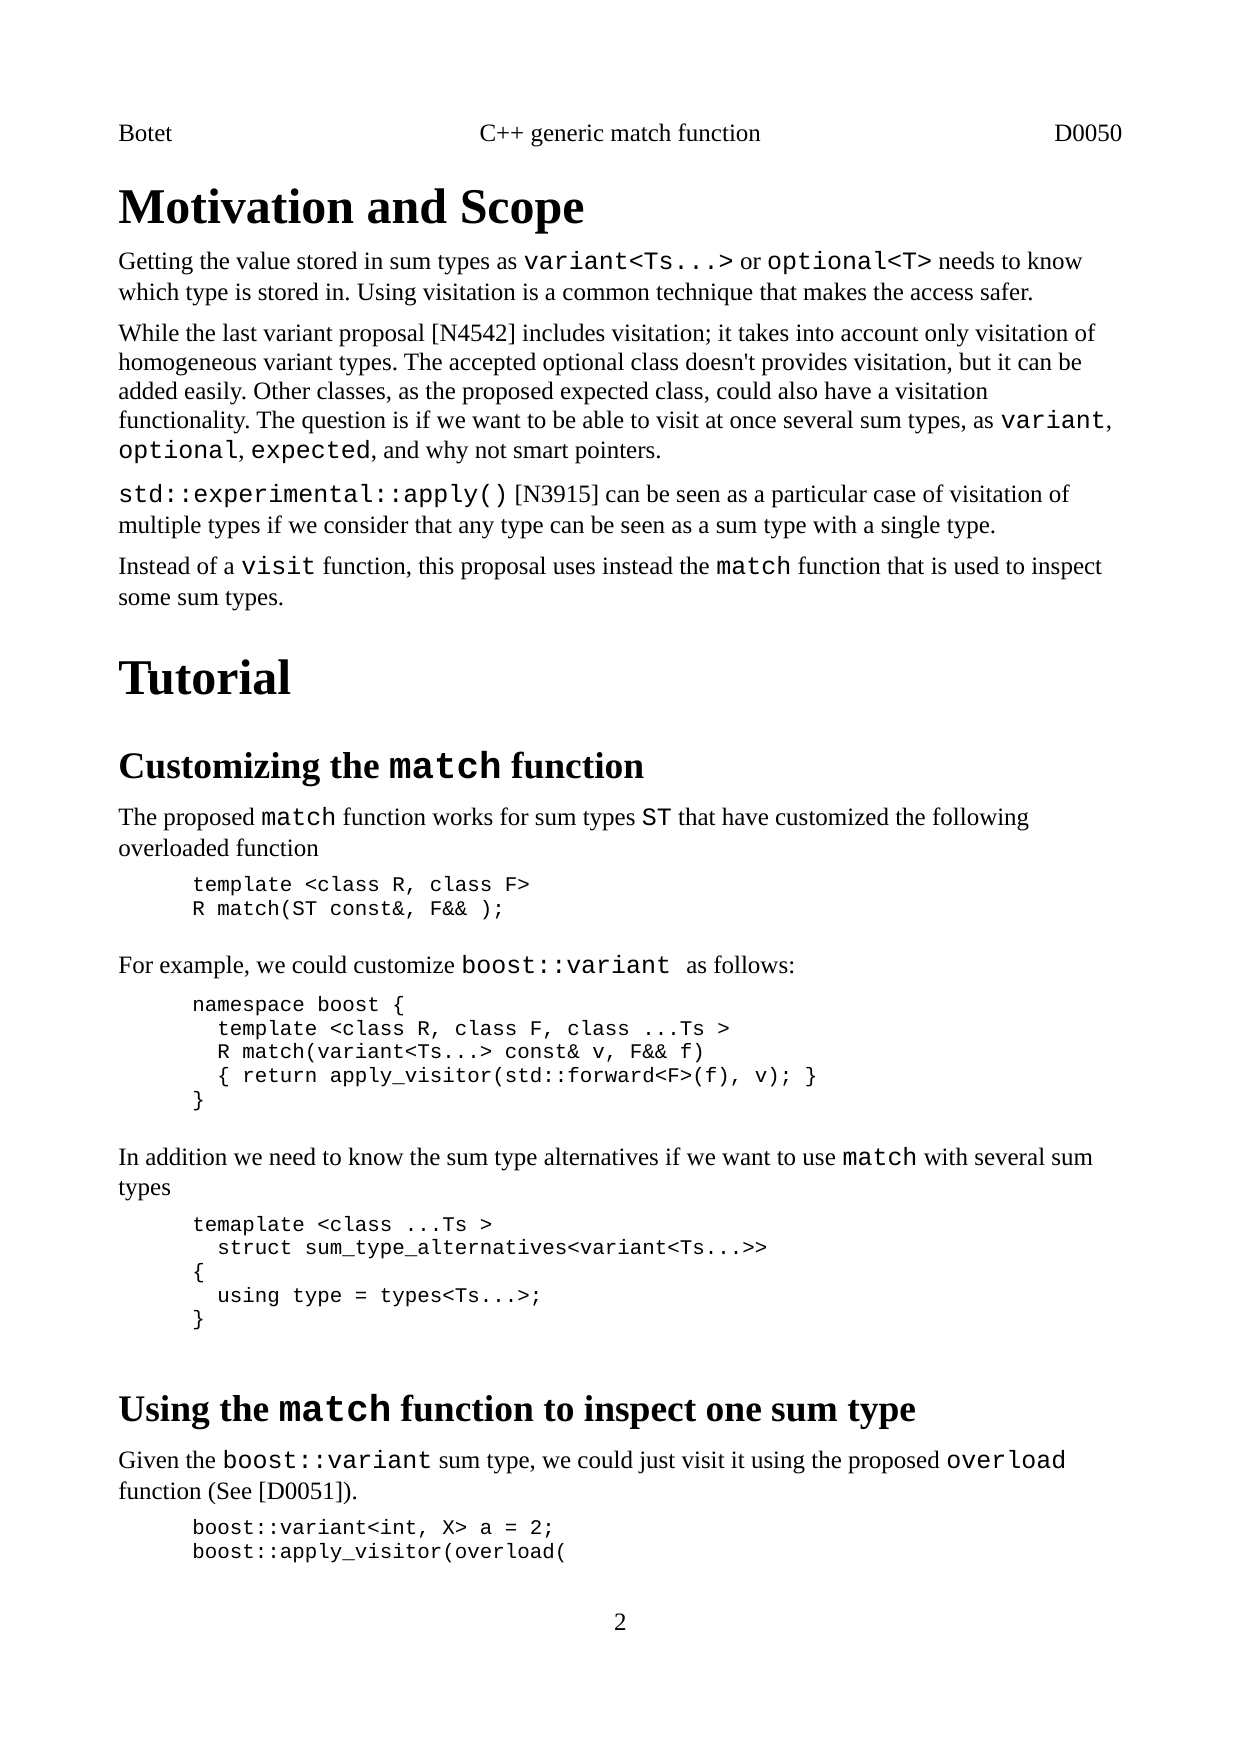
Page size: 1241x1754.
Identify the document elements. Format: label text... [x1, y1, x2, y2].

text std::experimental::apply() [N3915] can be seen as a particular case of visitation of multiple types if we consider that any type can be seen as a sum type with a single type. [118, 479, 1122, 538]
text Instead of a visit function, this proposal uses instead the match function that is used to inspect some sum types. [118, 551, 1122, 611]
text } [192, 1088, 1122, 1112]
text R match(variant<Ts...> const& v, F&& f) [192, 1041, 1122, 1065]
text R match(ST const&, F&& ); [192, 897, 1122, 921]
text template <class R, class F> [192, 874, 1122, 897]
text struct sum_type_alternatives<variant<Ts...>> [192, 1237, 1122, 1261]
text In addition we need to know the sum type alternatives if we want to use match with several sum types [118, 1142, 1122, 1201]
text Given the boost::variant sum type, we could just visit it using the proposed overload function (See [D0051]). [118, 1445, 1122, 1505]
subtitle Customizing the match function [118, 743, 1122, 789]
subtitle Motivation and Scope [118, 176, 1122, 234]
text { return apply_visitor(std::forward<F>(f), v); } [192, 1065, 1122, 1088]
text temaplate <class ...Ts > [192, 1214, 1122, 1237]
text template <class R, class F, class ...Ts > [192, 1018, 1122, 1041]
text using type = types<Ts...>; [192, 1285, 1122, 1308]
text boost::variant<int, X> a = 2; [192, 1517, 1122, 1541]
text The proposed match function works for sum types ST that have customized the following overloaded function [118, 802, 1122, 861]
text For example, we could customize boost::variant as follows: [118, 951, 1122, 981]
text { [192, 1261, 1122, 1285]
subtitle Using the match function to inspect one sum type [118, 1386, 1122, 1433]
text boost::apply_visitor(overload( [192, 1541, 1122, 1564]
subtitle Tutorial [118, 648, 1122, 706]
text Getting the value stored in sum types as variant<Ts...> or optional<T> needs to know which type is stored in. Using visitation is a common technique that makes the access safer. [118, 246, 1122, 306]
text } [192, 1308, 1122, 1332]
text While the last variant proposal [N4542] includes visitation; it takes into account only visitation of homogeneous variant types. The accepted optional class doesn't provides visitation, but it can be added easily. Other classes, as the proposed expected class, could also have a visitation functionality. The question is if we want to be able to visit at once several sum types, as variant, optional, expected, and why not smart pointers. [118, 318, 1122, 466]
text namespace boost { [192, 994, 1122, 1018]
